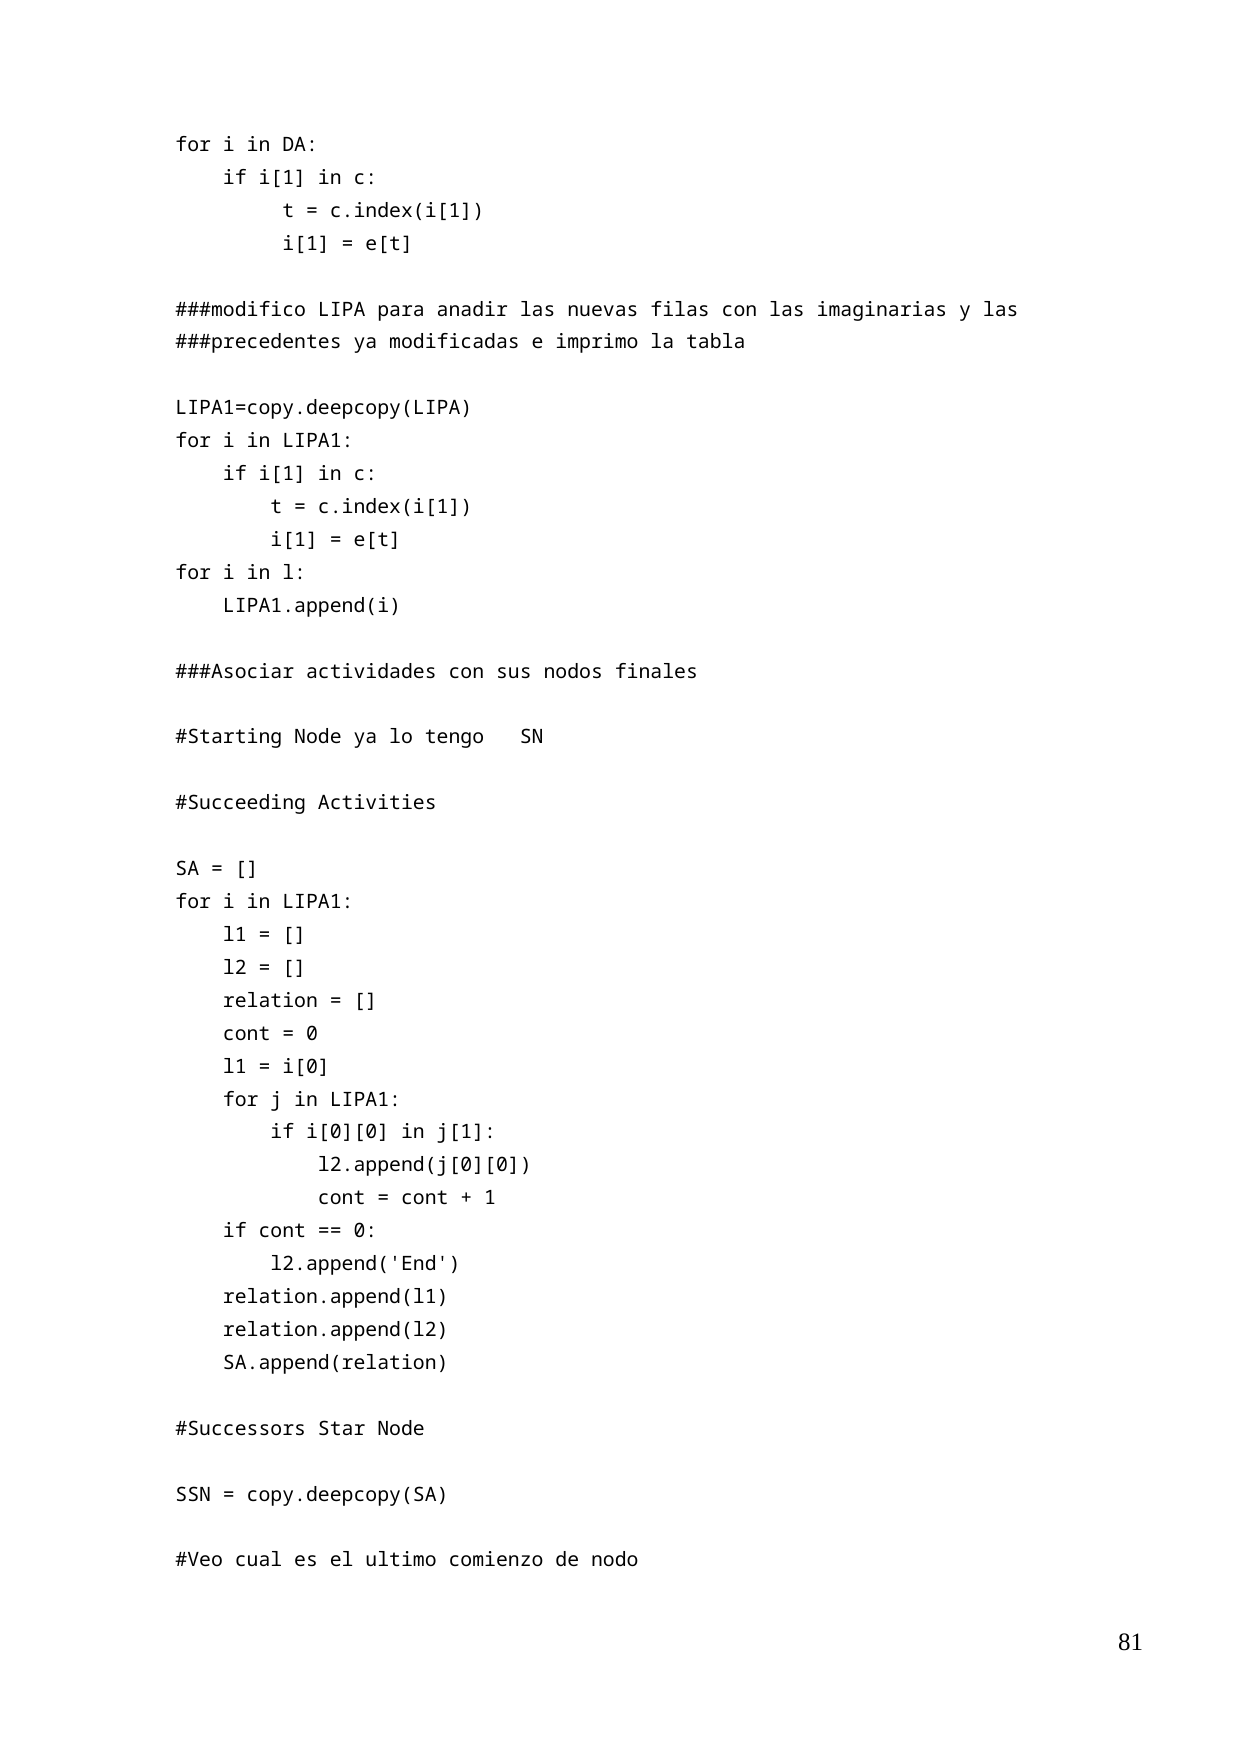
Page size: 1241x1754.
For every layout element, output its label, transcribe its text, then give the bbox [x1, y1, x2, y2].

text for i in l: [128, 558, 1143, 585]
text if cont == 0: [128, 1217, 1143, 1243]
text if i[1] in c: [128, 163, 1143, 190]
text #Starting Node ya lo tengo SN [128, 723, 1143, 750]
text #Veo cual es el ultimo comienzo de nodo [128, 1546, 1143, 1573]
text relation.append(l2) [128, 1315, 1143, 1342]
text l1 = [] [128, 920, 1143, 947]
text LIPA1=copy.deepcopy(LIPA) [128, 394, 1143, 421]
text for i in LIPA1: [128, 427, 1143, 453]
text relation = [] [128, 986, 1143, 1013]
text ###precedentes ya modificadas e imprimo la tabla [128, 328, 1143, 355]
text if i[1] in c: [128, 459, 1143, 486]
text if i[0][0] in j[1]: [128, 1118, 1143, 1145]
text SSN = copy.deepcopy(SA) [128, 1480, 1143, 1507]
text SA = [] [128, 854, 1143, 881]
text ###Asociar actividades con sus nodos finales [128, 657, 1143, 684]
text l2.append(j[0][0]) [128, 1151, 1143, 1178]
text t = c.index(i[1]) [128, 492, 1143, 519]
text l2.append('End') [128, 1249, 1143, 1276]
text for i in LIPA1: [128, 887, 1143, 914]
text relation.append(l1) [128, 1282, 1143, 1309]
text l1 = i[0] [128, 1052, 1143, 1079]
text i[1] = e[t] [128, 229, 1143, 256]
text cont = cont + 1 [128, 1184, 1143, 1211]
text SA.append(relation) [128, 1348, 1143, 1375]
text for i in DA: [128, 130, 1143, 157]
text cont = 0 [128, 1019, 1143, 1046]
text for j in LIPA1: [128, 1085, 1143, 1112]
text #Successors Star Node [128, 1414, 1143, 1441]
text l2 = [] [128, 953, 1143, 980]
text t = c.index(i[1]) [128, 196, 1143, 223]
text LIPA1.append(i) [128, 591, 1143, 618]
text i[1] = e[t] [128, 525, 1143, 552]
text #Succeeding Activities [128, 789, 1143, 816]
text ###modifico LIPA para anadir las nuevas filas con las imaginarias y las [128, 295, 1143, 322]
